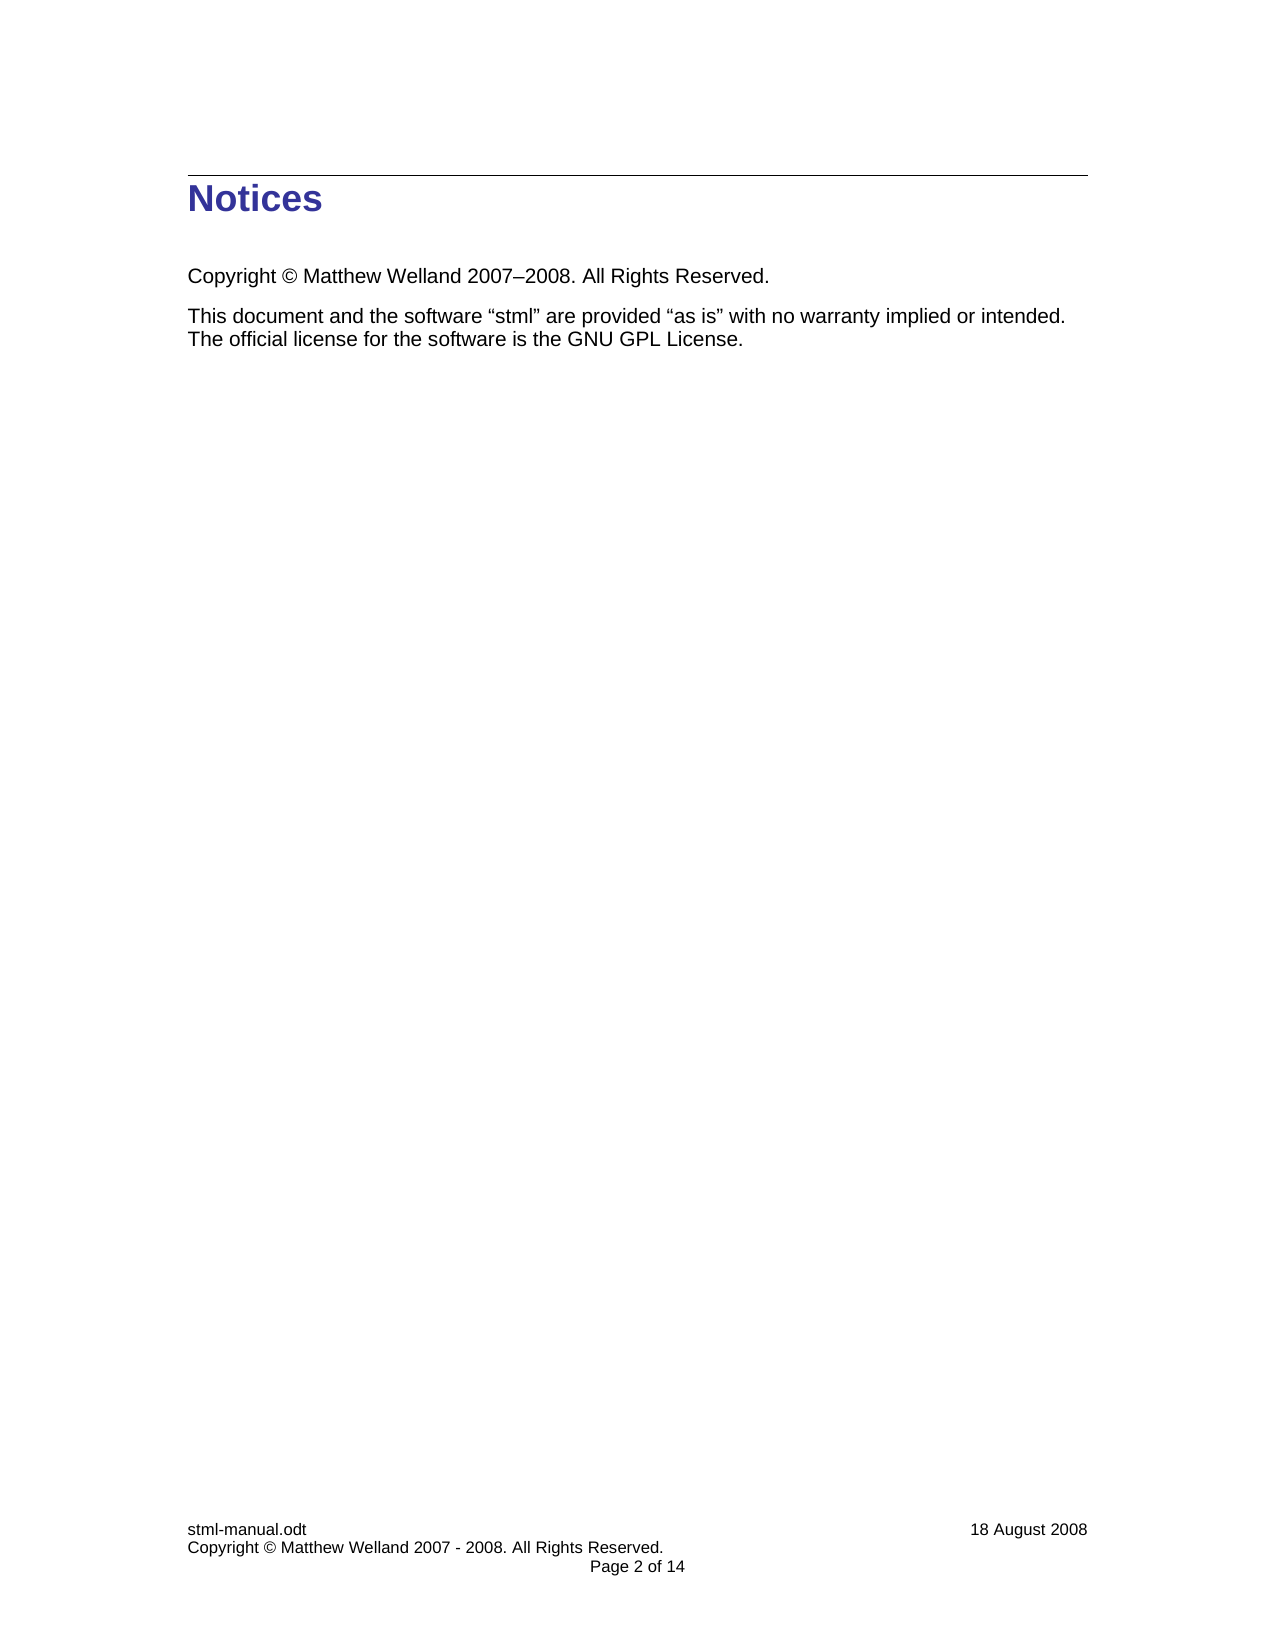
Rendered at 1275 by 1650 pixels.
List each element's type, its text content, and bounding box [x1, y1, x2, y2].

subtitle Notices [187, 176, 1088, 219]
text This document and the software “stml” are provided “as is” with no warranty implied or intended. The official license for the software is the GNU GPL License. [187, 305, 1088, 351]
text Copyright © Matthew Welland 2007–2008. All Rights Reserved. [187, 265, 1088, 288]
